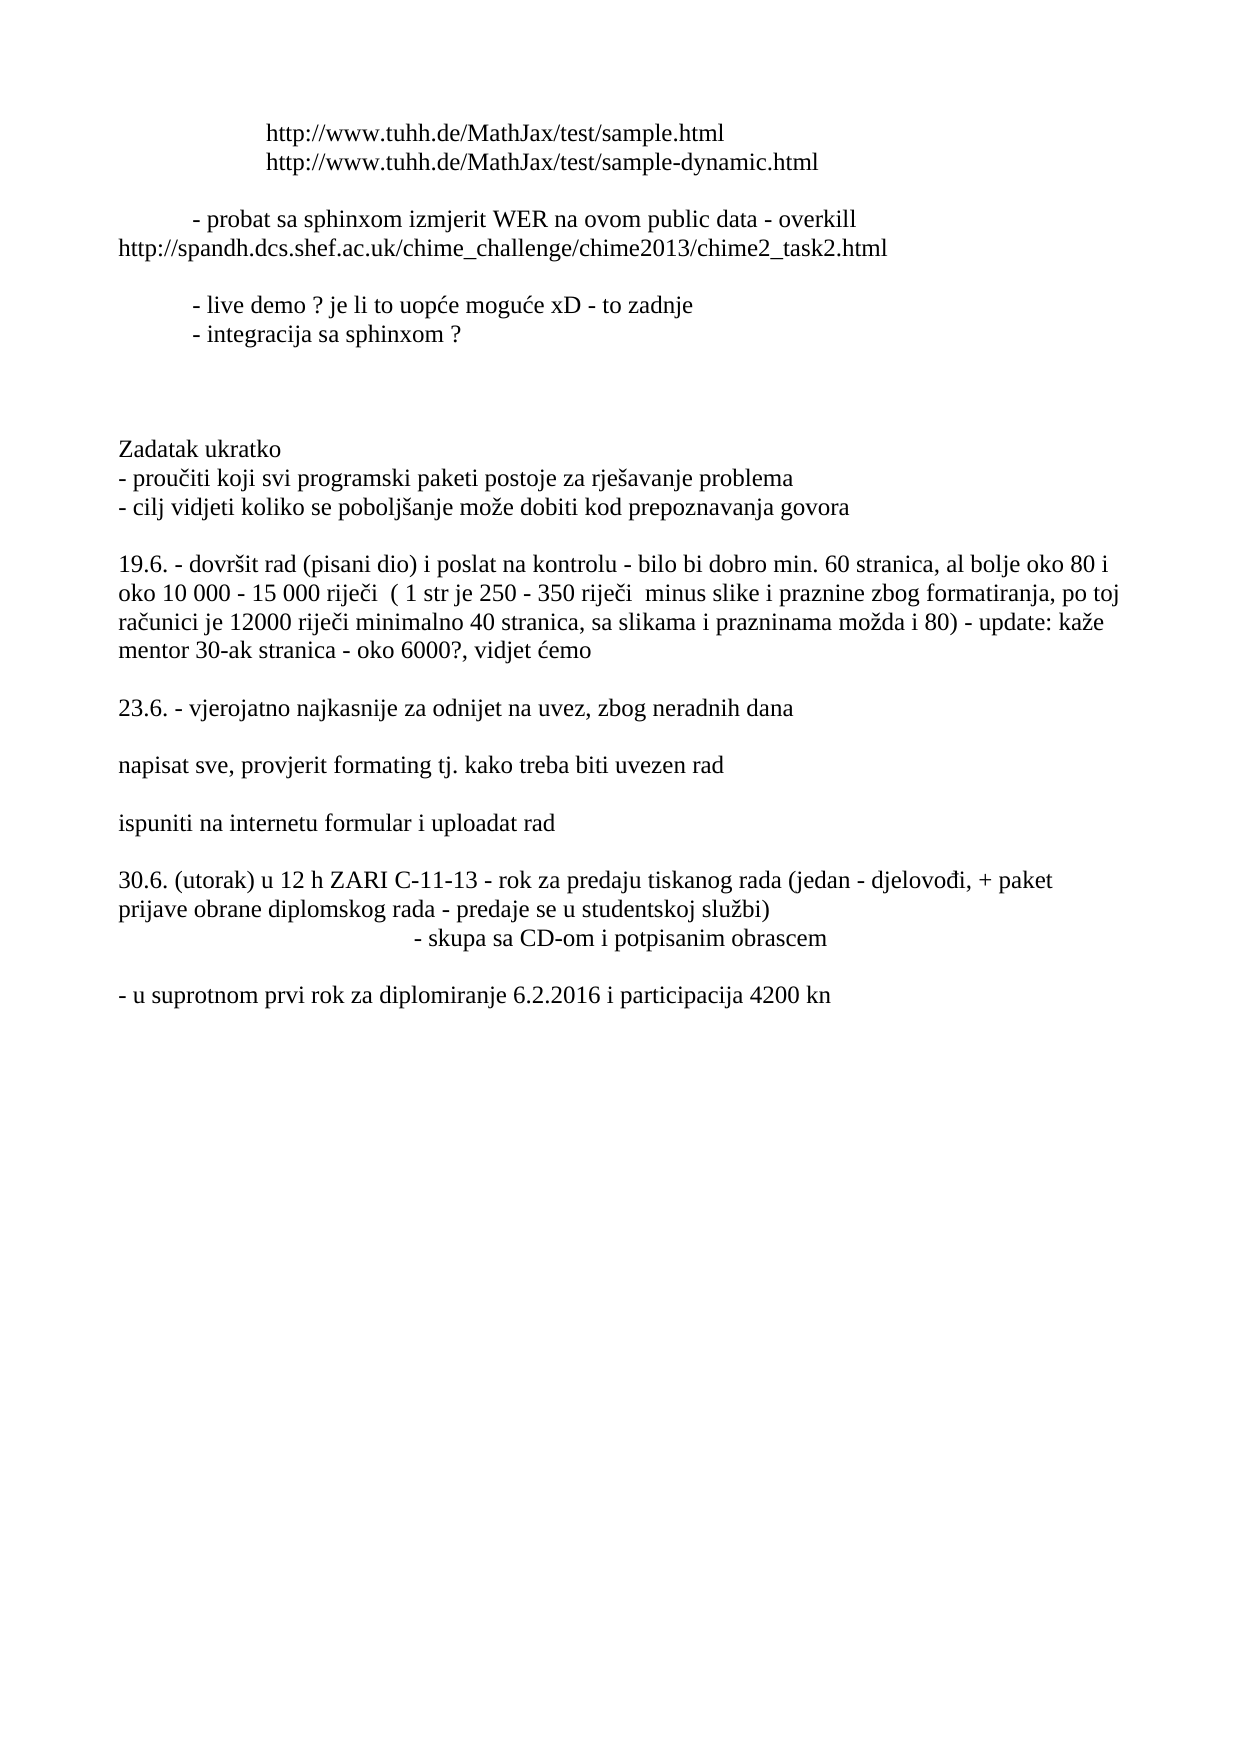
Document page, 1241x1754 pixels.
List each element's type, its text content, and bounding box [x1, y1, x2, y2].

text 19.6. - dovršit rad (pisani dio) i poslat na kontrolu - bilo bi dobro min. 60 stranica, al bolje oko 80 i oko 10 000 - 15 000 riječi ( 1 str je 250 - 350 riječi minus slike i praznine zbog formatiranja, po toj računici je 12000 riječi minimalno 40 stranica, sa slikama i prazninama možda i 80) - update: kaže mentor 30-ak stranica - oko 6000?, vidjet ćemo [118, 549, 1122, 664]
text ispuniti na internetu formular i uploadat rad [118, 808, 1122, 837]
text 30.6. (utorak) u 12 h ZARI C-11-13 - rok za predaju tiskanog rada (jedan - djelovođi, + paket prijave obrane diplomskog rada - predaje se u studentskoj službi) [118, 866, 1122, 923]
text - u suprotnom prvi rok za diplomiranje 6.2.2016 i participacija 4200 kn [118, 981, 1122, 1009]
text - cilj vidjeti koliko se poboljšanje može dobiti kod prepoznavanja govora [118, 492, 1122, 521]
text 23.6. - vjerojatno najkasnije za odnijet na uvez, zbog neradnih dana [118, 693, 1122, 722]
text - skupa sa CD-om i potpisanim obrascem [118, 923, 1122, 952]
text - proučiti koji svi programski paketi postoje za rješavanje problema [118, 463, 1122, 492]
text napisat sve, provjerit formating tj. kako treba biti uvezen rad [118, 751, 1122, 779]
text - integracija sa sphinxom ? [118, 319, 1122, 348]
text - live demo ? je li to uopće moguće xD - to zadnje [118, 291, 1122, 319]
text http://www.tuhh.de/MathJax/test/sample.html [44, 118, 1122, 147]
text - probat sa sphinxom izmjerit WER na ovom public data - overkill http://spandh.dcs.shef.ac.uk/chime_challenge/chime2013/chime2_task2.html [118, 204, 1122, 262]
text http://www.tuhh.de/MathJax/test/sample-dynamic.html [44, 147, 1122, 176]
text Zadatak ukratko [118, 434, 1122, 463]
